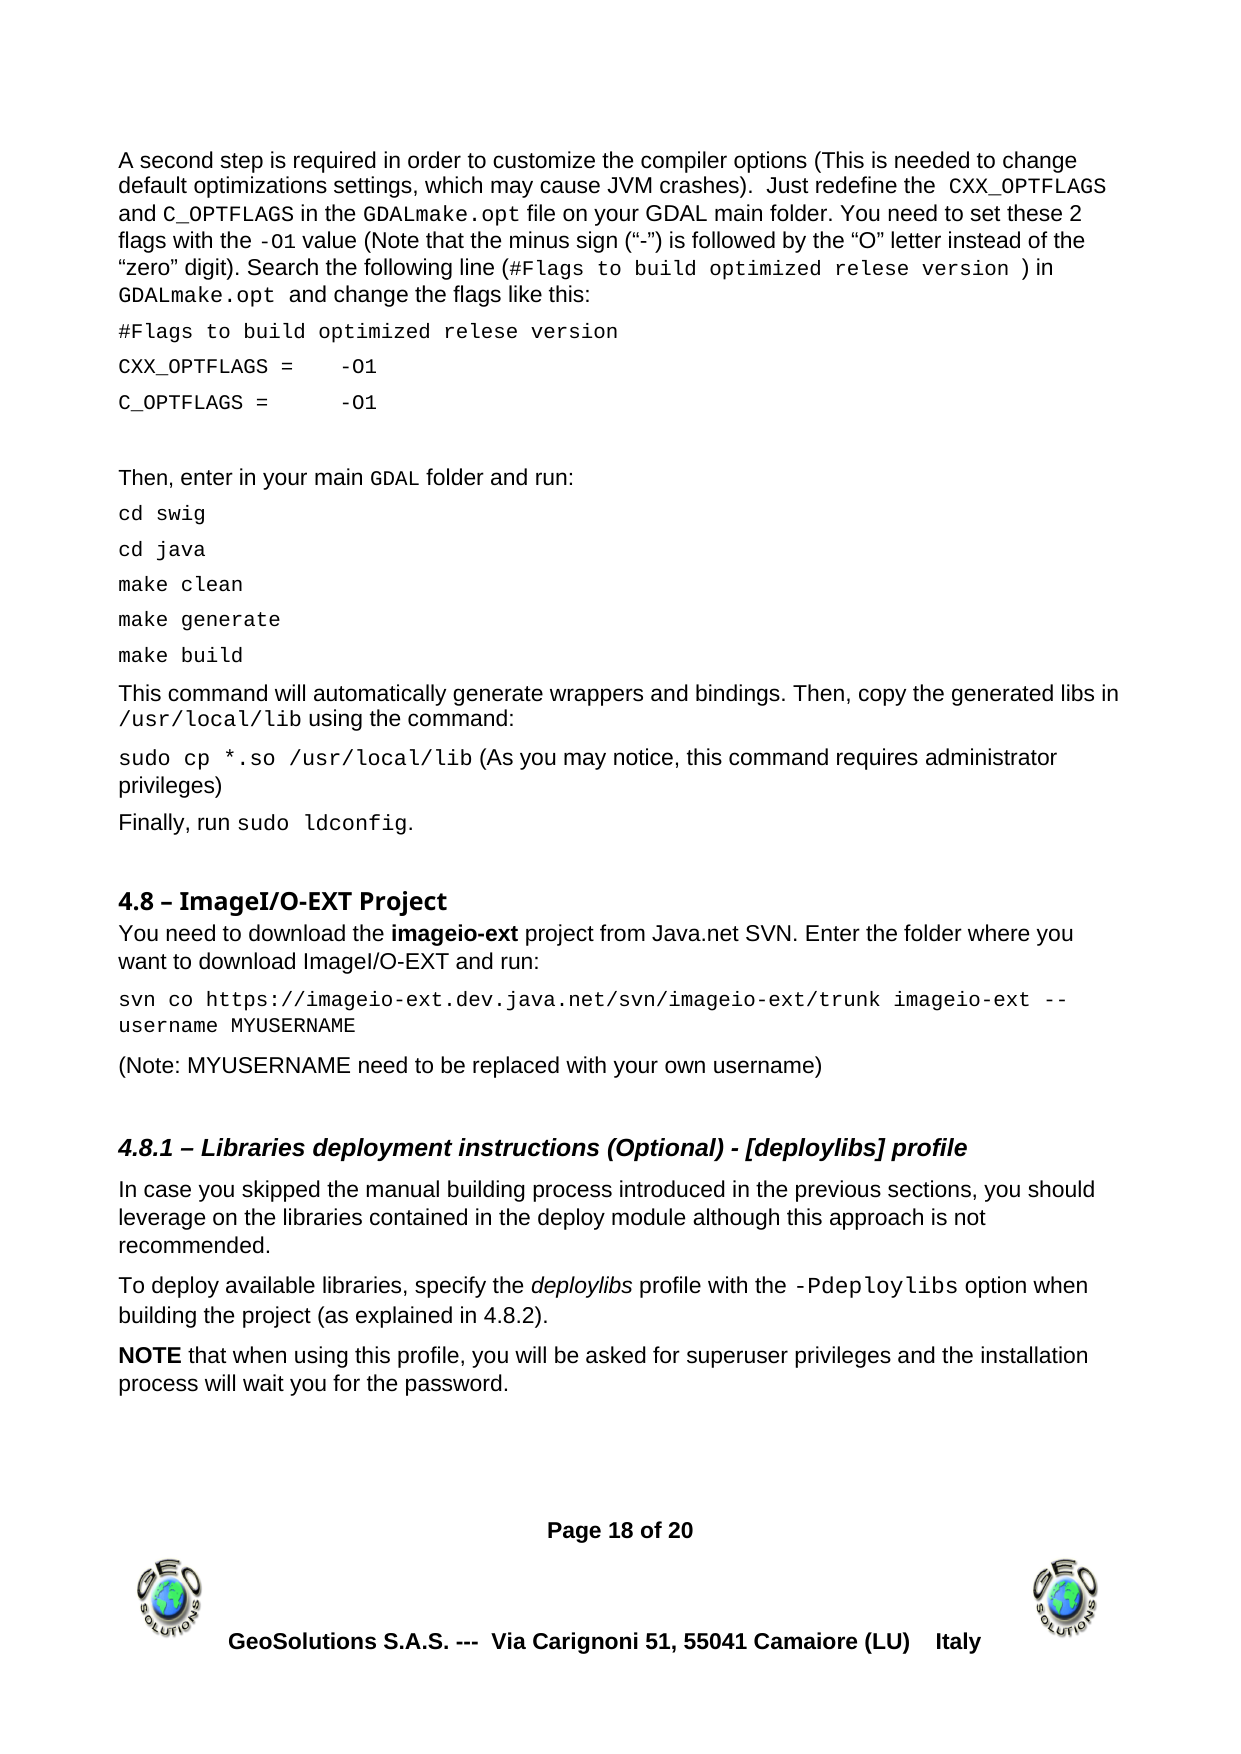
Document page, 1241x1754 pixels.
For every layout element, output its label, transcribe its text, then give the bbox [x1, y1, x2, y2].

text svn co https://imageio-ext.dev.java.net/svn/imageio-ext/trunk imageio-ext --username MYUSERNAME [118, 989, 1122, 1038]
text cd java [118, 539, 1122, 562]
text CXX_OPTFLAGS = -O1 [118, 356, 1122, 380]
text make build [118, 645, 1122, 668]
text Finally, run sudo ldconfig. [118, 810, 1122, 863]
text This command will automatically generate wrappers and bindings. Then, copy the generated libs in /usr/local/lib using the command: [118, 680, 1122, 733]
text make clean [118, 574, 1122, 598]
text (Note: MYUSERNAME need to be replaced with your own username) [118, 1052, 1122, 1106]
text To deploy available libraries, specify the deploylibs profile with the -Pdeploylibs option when building the project (as explained in 4.8.2). [118, 1273, 1122, 1328]
text Then, enter in your main GDAL folder and run: [118, 464, 1122, 491]
picture [134, 1552, 205, 1641]
text A second step is required in order to customize the compiler options (This is needed to change default optimizations settings, which may cause JVM crashes). Just redefine the CXX_OPTFLAGS and C_OPTFLAGS in the GDALmake.opt file on your GDAL main folder. You need to set these 2 flags with the -O1 value (Note that the minus sign (“-”) is followed by the “O” letter instead of the “zero” digit). Search the following line (#Flags to build optimized relese version ) in GDALmake.opt and change the flags like this: [118, 148, 1122, 309]
text You need to download the imageio-ext project from Java.net SVN. Enter the folder where you want to download ImageI/O-EXT and run: [118, 921, 1122, 974]
text make generate [118, 609, 1122, 633]
subtitle 4.8.1 – Libraries deployment instructions (Optional) - [deploylibs] profile [118, 1134, 1122, 1161]
text sudo cp *.so /usr/local/lib (As you may notice, this command requires administrator privileges) [118, 745, 1122, 798]
picture [1030, 1552, 1101, 1641]
text C_OPTFLAGS = -O1 [118, 392, 1122, 415]
text In case you skipped the manual building process introduced in the previous sections, you should leverage on the libraries contained in the deploy module although this approach is not recommended. [118, 1177, 1122, 1258]
subtitle 4.8 – ImageI/O-EXT Project [118, 883, 1122, 917]
text #Flags to build optimized relese version [118, 321, 1122, 344]
text cd swig [118, 503, 1122, 527]
text NOTE that when using this profile, you will be asked for superuser privileges and the installation process will wait you for the password. [118, 1343, 1122, 1397]
